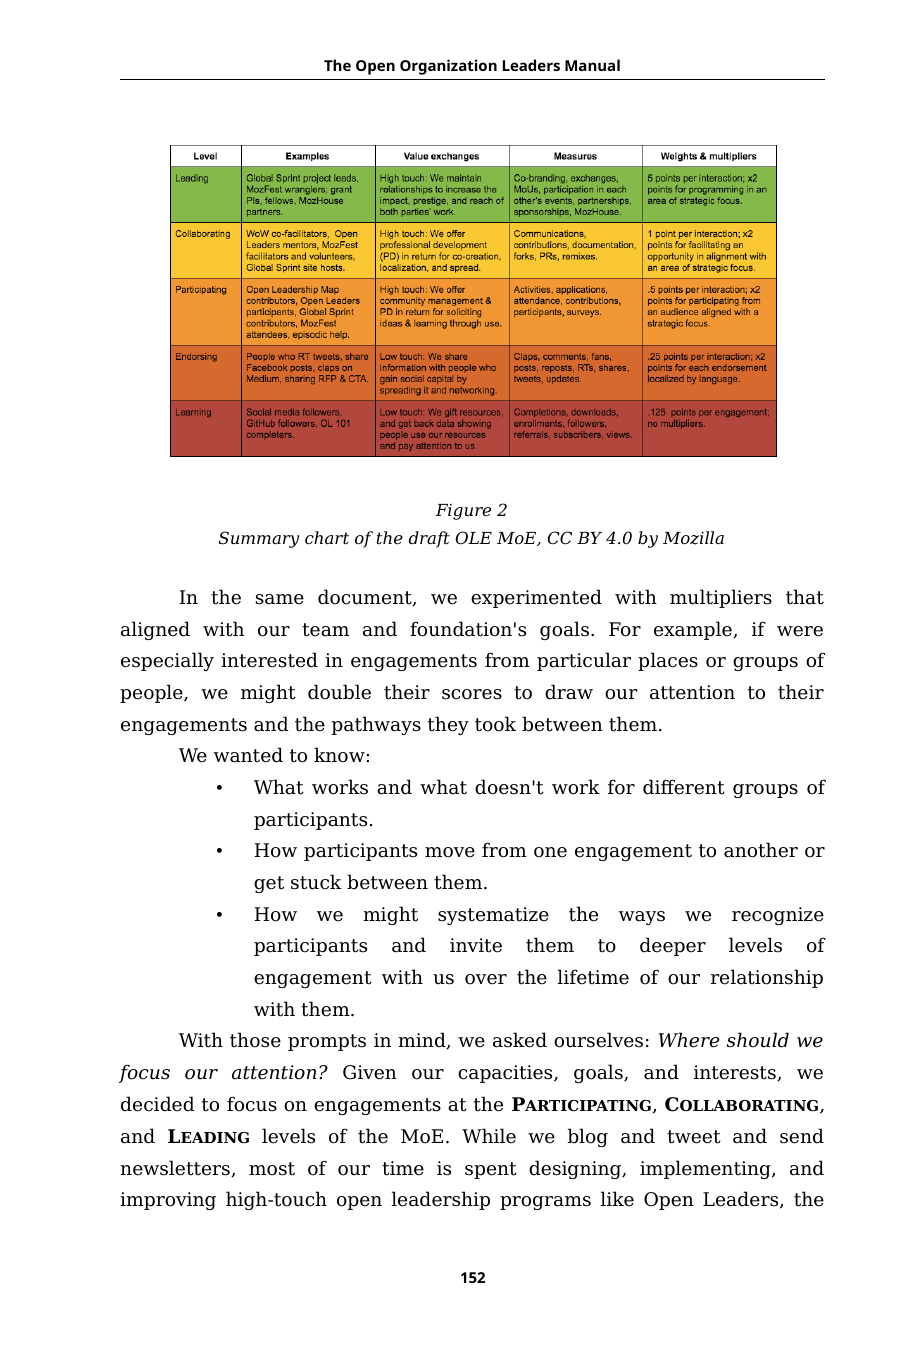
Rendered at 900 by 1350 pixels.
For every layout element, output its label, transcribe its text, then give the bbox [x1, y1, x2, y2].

text Figure 2 Summary chart of the draft OLE MoE, CC BY 4.0 by Mozilla [120, 109, 825, 548]
list How we might systematize the ways we recognize participants and invite them to deeper levels of engagement with us over the lifetime of our relationship with them. [216, 904, 825, 1021]
list How participants move from one engagement to another or get stuck between them. [216, 841, 825, 894]
text With those prompts in mind, we asked ourselves: Where should we focus our attention? Given our capacities, goals, and interests, we decided to focus on engagements at the Participating, Collaborating, and Leading levels of the MoE. While we blog and tweet and send newsletters, most of our time is spent designing, implementing, and improving high-touch open leadership programs like Open Leaders, the [120, 1031, 825, 1211]
text We wanted to know: [120, 746, 825, 767]
list What works and what doesn't work for different groups of participants. [216, 777, 825, 831]
picture [162, 138, 783, 463]
text In the same document, we experimented with multipliers that aligned with our team and foundation's goals. For example, if were especially interested in engagements from particular places or groups of people, we might double their scores to draw our attention to their engagements and the pathways they took between them. [120, 587, 825, 736]
